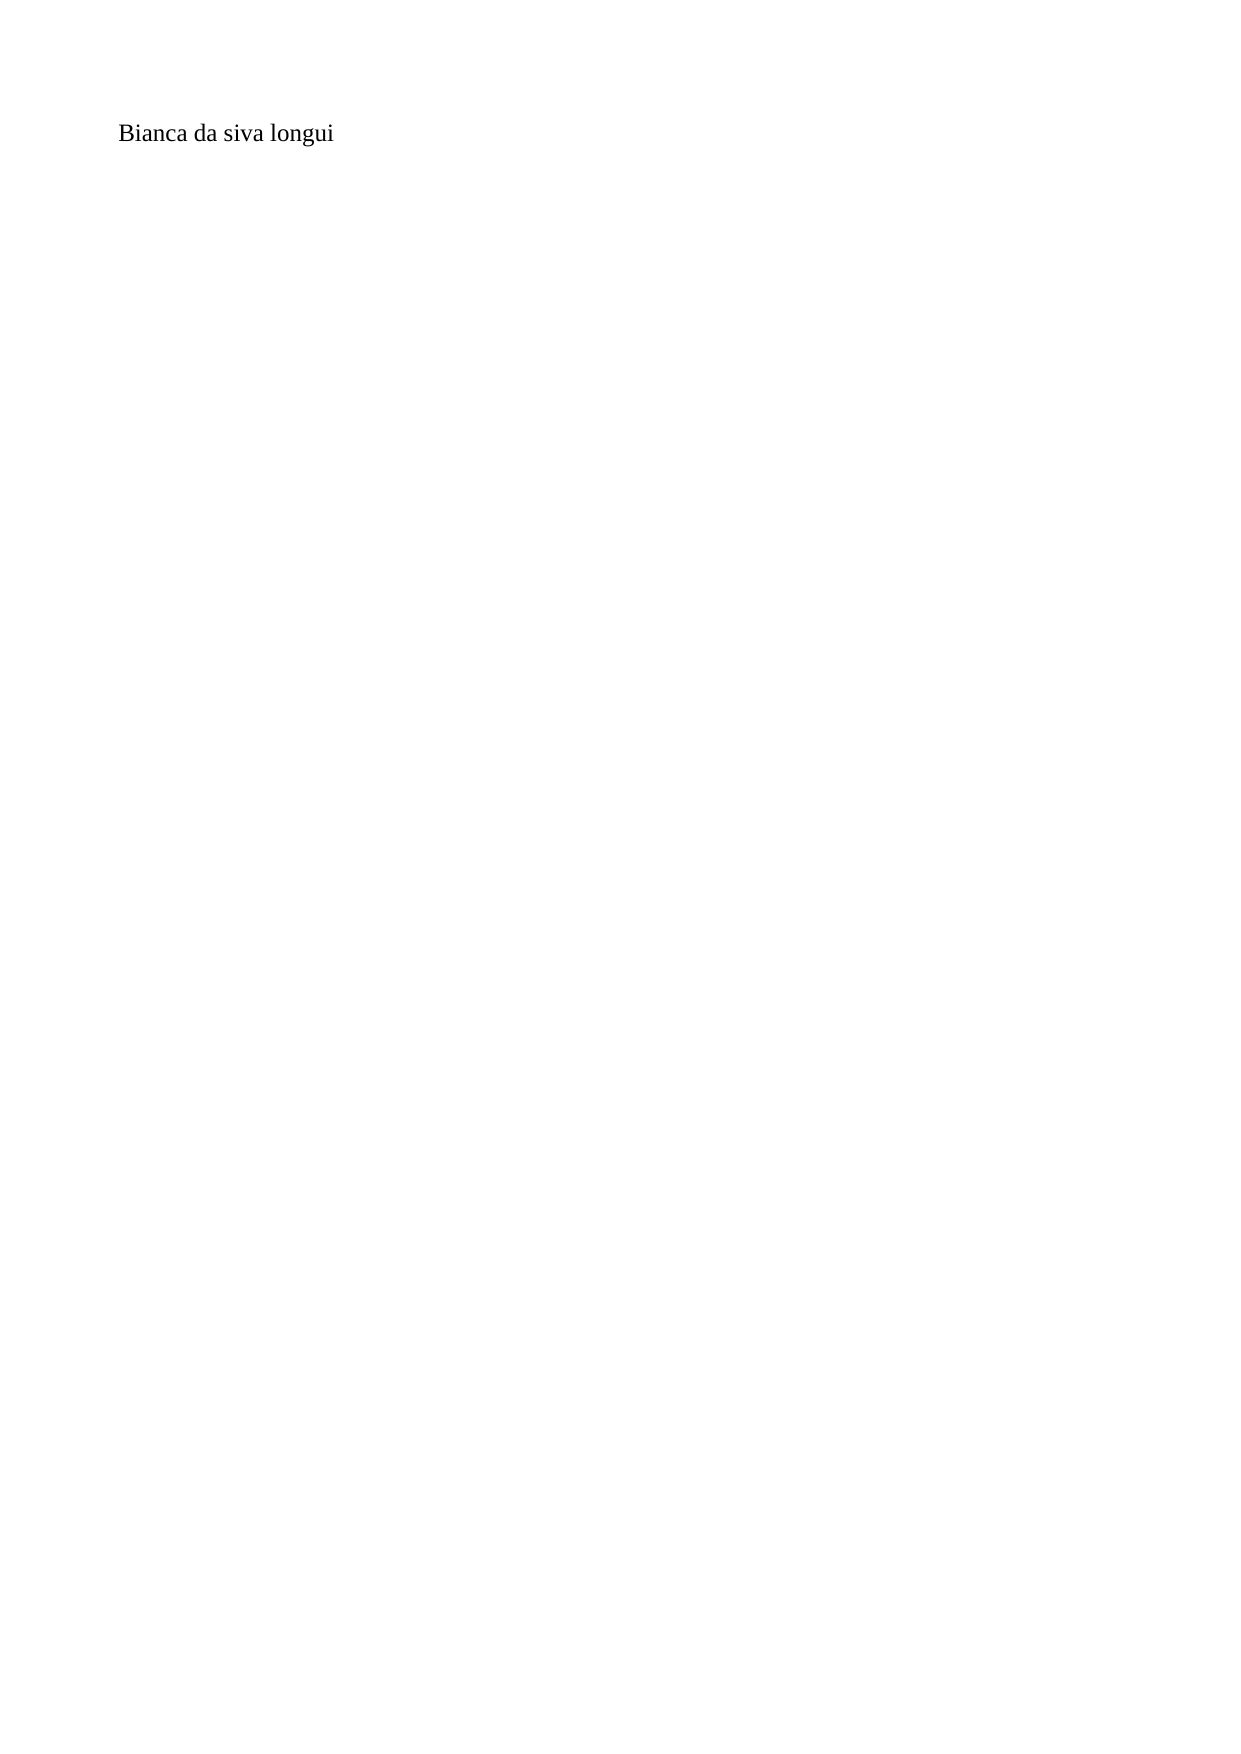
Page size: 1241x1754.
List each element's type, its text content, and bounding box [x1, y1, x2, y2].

text Bianca da siva longui [118, 118, 1122, 147]
